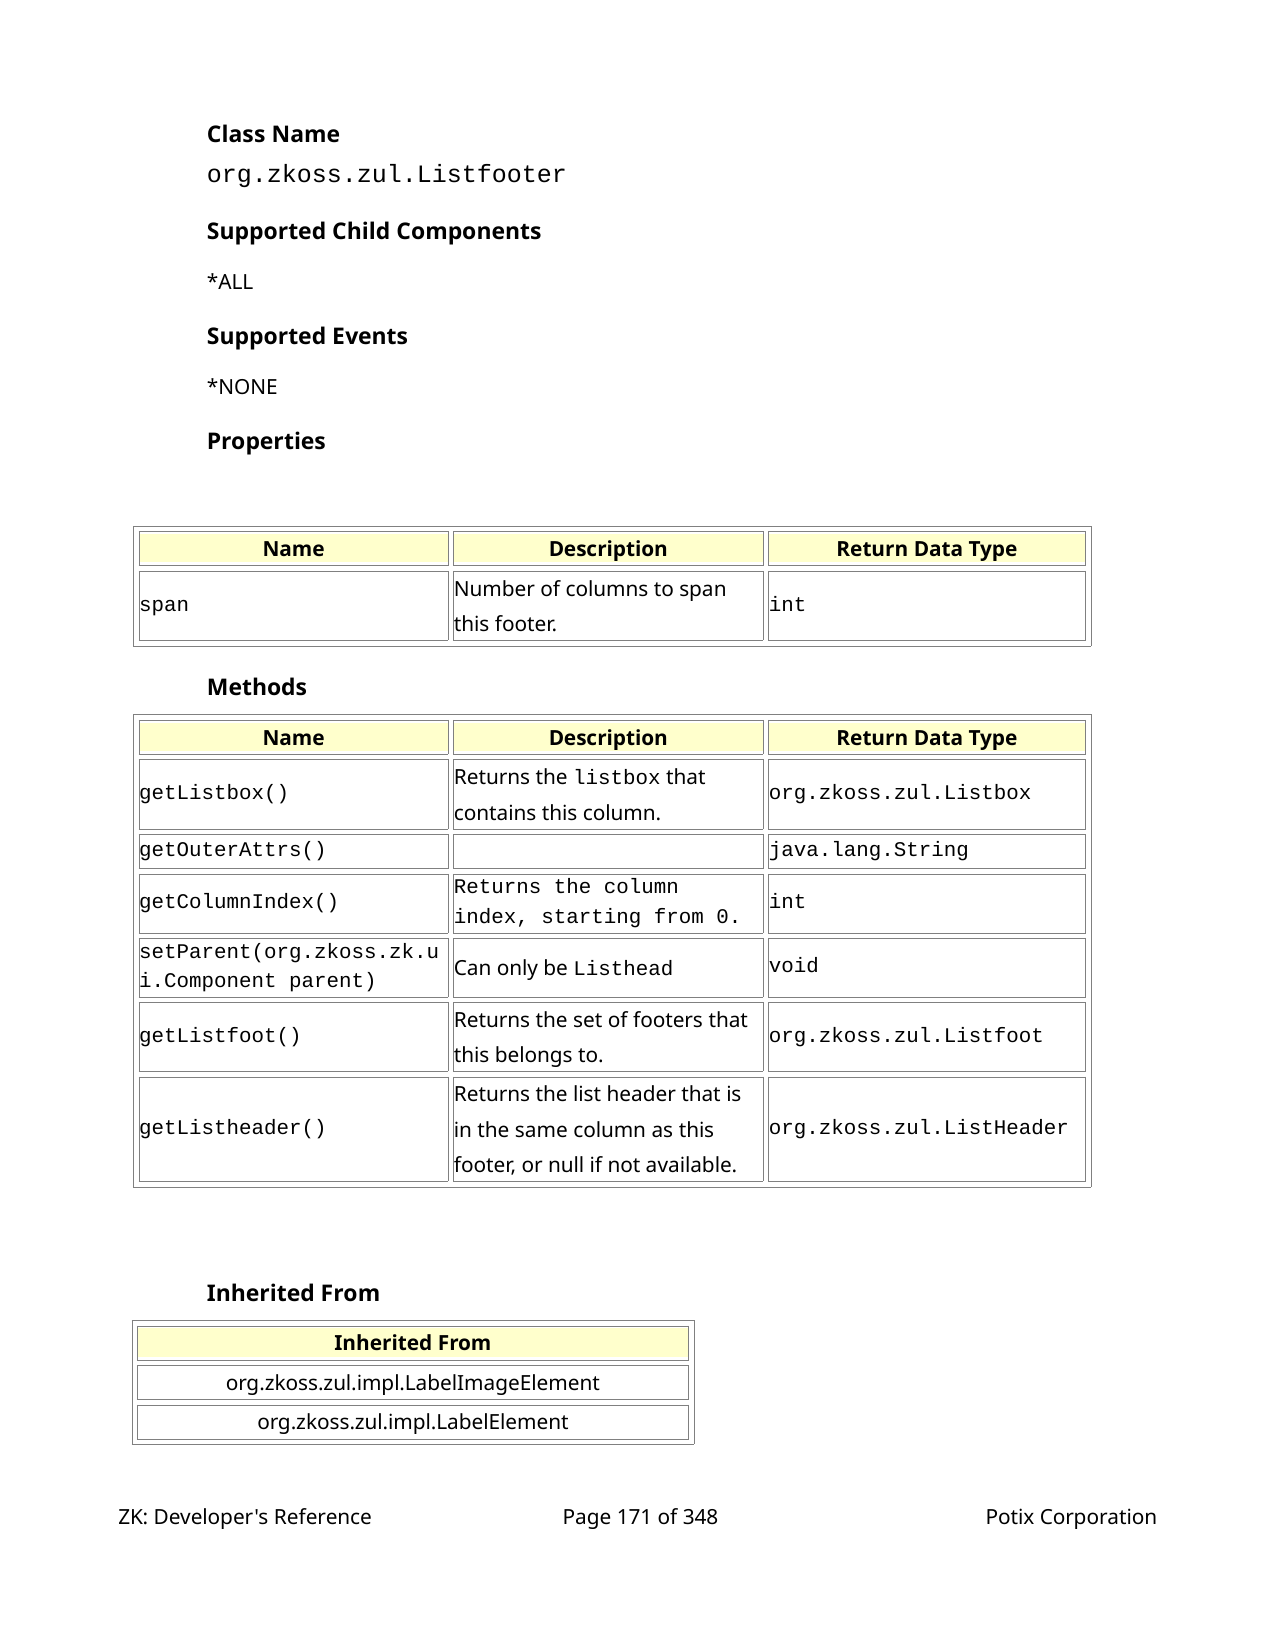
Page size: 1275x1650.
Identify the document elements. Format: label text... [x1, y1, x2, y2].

table_header Return Data Type [766, 527, 1088, 565]
table_cell [451, 829, 766, 868]
table_cell Number of columns to span this footer. [451, 565, 766, 640]
table_header Inherited From [134, 1321, 691, 1360]
table_cell Returns the column index, starting from 0. [451, 868, 766, 932]
table_cell [454, 835, 763, 868]
table_cell java.lang.String [766, 829, 1088, 868]
subtitle Inherited From [207, 1276, 1157, 1308]
table_cell org.zkoss.zul.ListHeader [766, 1071, 1088, 1181]
table_cell Can only be Listhead [451, 933, 766, 997]
table_cell span [136, 565, 451, 640]
table_header Description [451, 715, 766, 754]
table_cell int [766, 868, 1088, 932]
subtitle Class Name [207, 118, 1157, 149]
table_cell Returns the list header that is in the same column as this footer, or null if not available. [451, 1071, 766, 1181]
table_header Name [136, 527, 451, 565]
table_cell getOuterAttrs() [136, 829, 451, 868]
table_cell getColumnIndex() [136, 868, 451, 932]
subtitle Properties [207, 425, 1157, 456]
table_cell Returns the set of footers that this belongs to. [451, 997, 766, 1071]
table_cell org.zkoss.zul.Listbox [766, 754, 1088, 829]
table_cell org.zkoss.zul.Listfoot [766, 997, 1088, 1071]
table_cell org.zkoss.zul.impl.LabelElement [134, 1399, 691, 1439]
table_cell getListfoot() [136, 997, 451, 1071]
table_cell void [766, 933, 1088, 997]
table_header Return Data Type [766, 715, 1088, 754]
text org.zkoss.zul.Listfooter [207, 162, 1157, 190]
table_header Description [451, 527, 766, 565]
table_cell getListheader() [136, 1071, 451, 1181]
table_cell setParent(org.zkoss.zk.ui.Component parent) [136, 933, 451, 997]
subtitle Supported Events [207, 320, 1157, 351]
subtitle Methods [207, 671, 1157, 702]
table_cell getListbox() [136, 754, 451, 829]
table_cell org.zkoss.zul.impl.LabelImageElement [134, 1360, 691, 1399]
table_header Name [136, 715, 451, 754]
table_cell Returns the listbox that contains this column. [451, 754, 766, 829]
table_cell int [766, 565, 1088, 640]
subtitle Supported Child Components [207, 215, 1157, 246]
text *ALL [207, 267, 1157, 295]
text *NONE [207, 372, 1157, 400]
